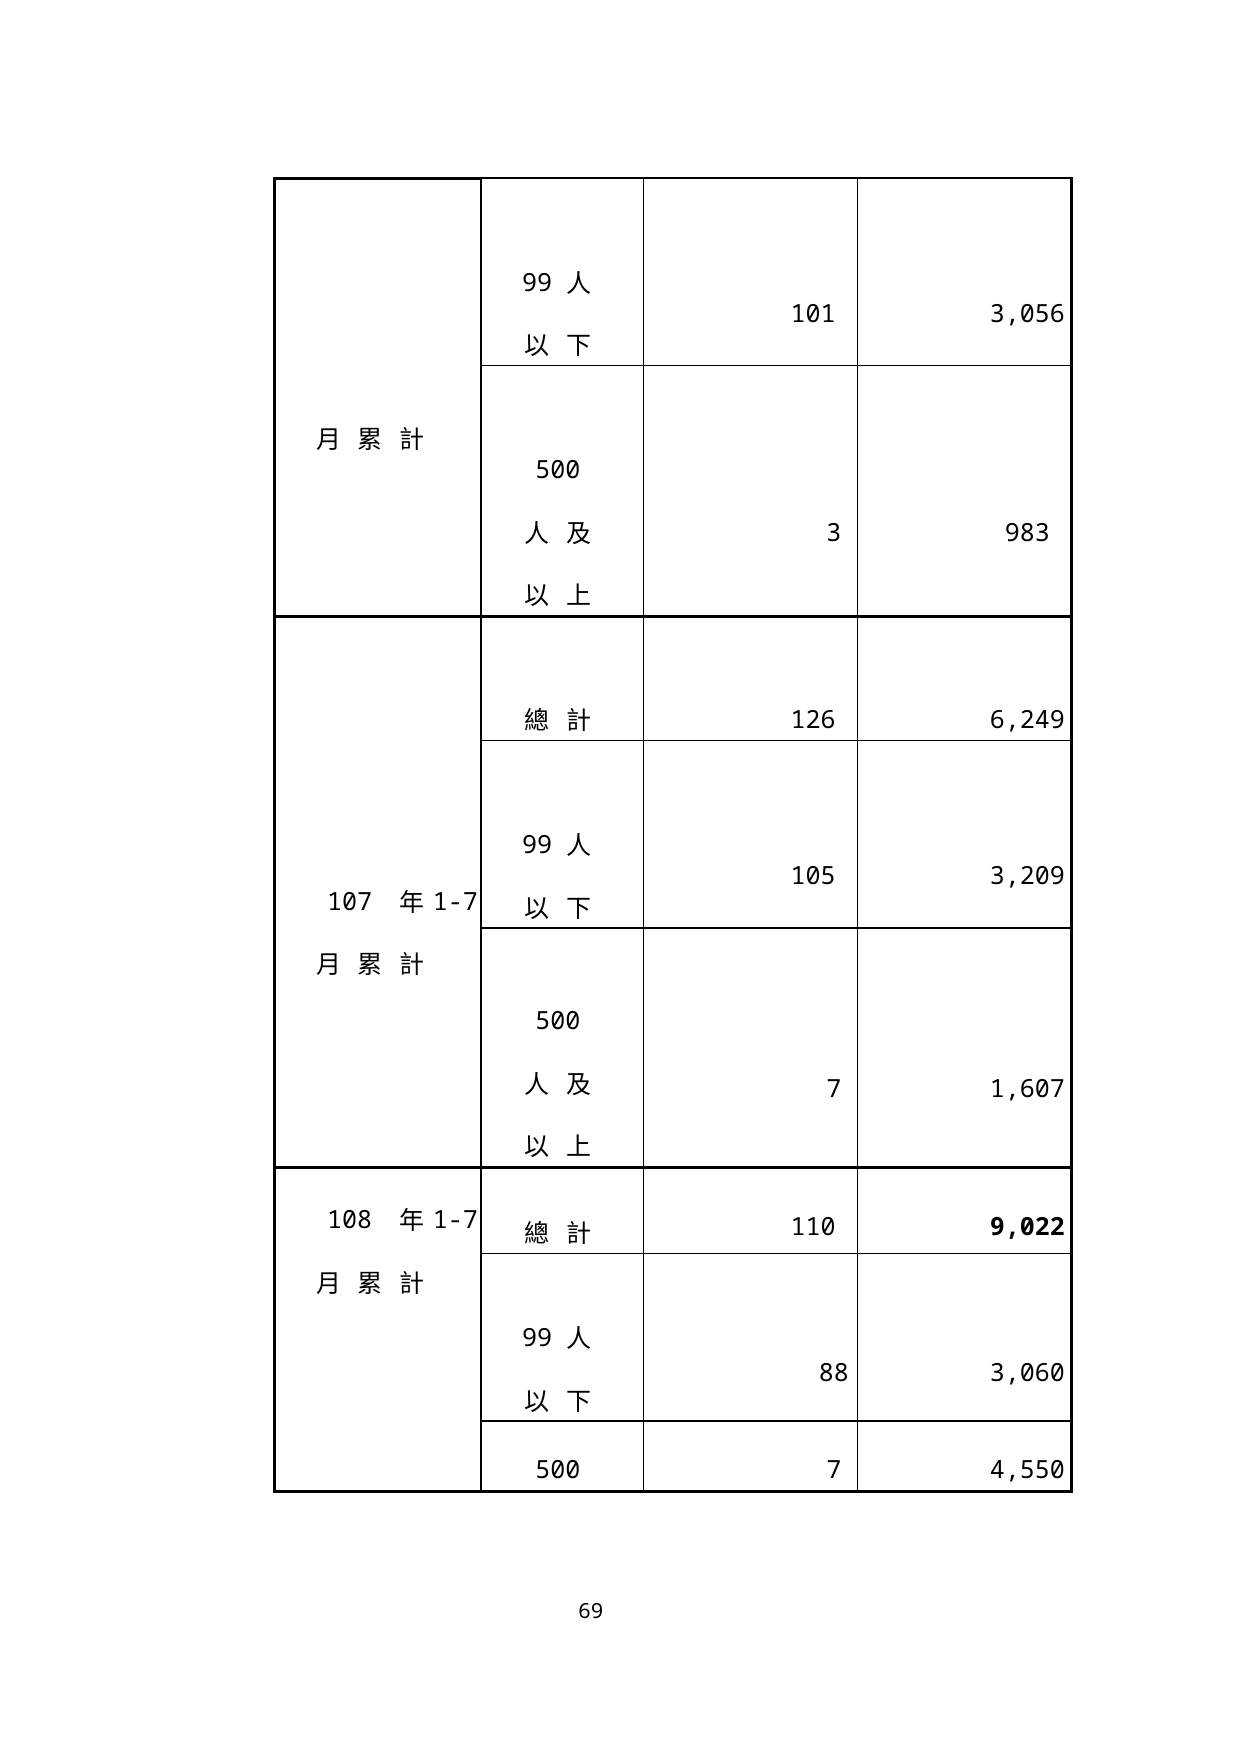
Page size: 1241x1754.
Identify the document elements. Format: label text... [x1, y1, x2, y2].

table_cell 105 [644, 741, 857, 927]
table_cell 總計 [482, 618, 643, 740]
table_cell 月累計 [276, 180, 480, 615]
table_cell 107年1-7月累計 [276, 618, 480, 1166]
table_cell 3,056 [858, 179, 1070, 365]
table_cell 9,022 [858, 1169, 1070, 1252]
table_cell 總計 [482, 1169, 643, 1252]
table_cell 101 [644, 179, 857, 365]
table_cell 4,550 [858, 1422, 1070, 1490]
table_cell 1,607 [858, 929, 1070, 1166]
table_cell 99人以下 [482, 179, 643, 365]
table_cell 3,209 [858, 741, 1070, 927]
table_cell 500人及以上 [482, 929, 643, 1166]
table_cell 983 [858, 366, 1070, 615]
table_cell 7 [644, 1422, 857, 1490]
table_cell 500人及以上 [482, 366, 643, 615]
table_cell 88 [644, 1254, 857, 1420]
table_cell 99人以下 [482, 741, 643, 927]
table_cell 3,060 [858, 1254, 1070, 1420]
table_cell 500 [482, 1422, 643, 1490]
table_cell 99人以下 [482, 1254, 643, 1420]
table_cell 126 [644, 618, 857, 740]
table_cell 108年1-7月累計 [276, 1169, 480, 1490]
table_cell 6,249 [858, 618, 1070, 740]
table_cell 110 [644, 1169, 857, 1252]
table_cell 3 [644, 366, 857, 615]
table_cell 7 [644, 929, 857, 1166]
